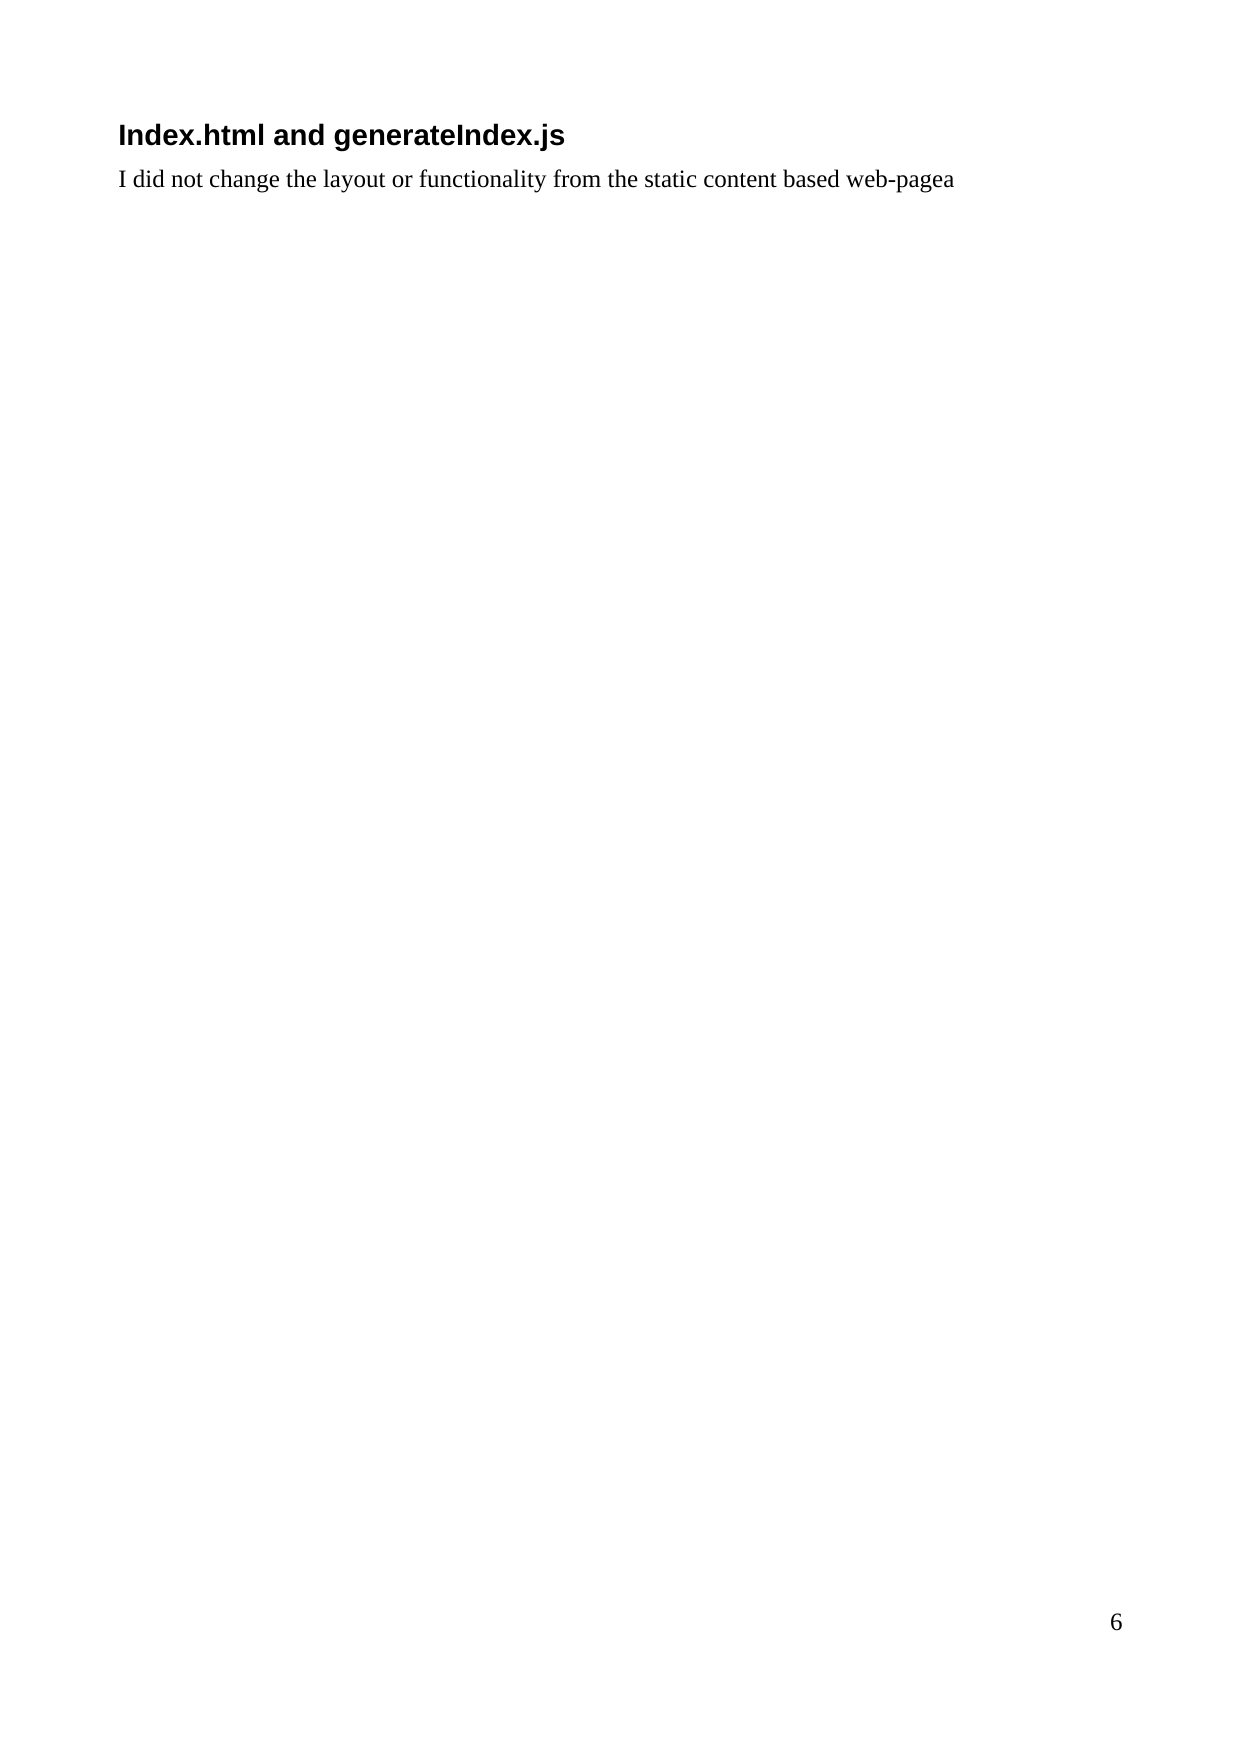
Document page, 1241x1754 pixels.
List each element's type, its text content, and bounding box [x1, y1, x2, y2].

text I did not change the layout or functionality from the static content based web-pagea [118, 164, 1122, 193]
subtitle Index.html and generateIndex.js [118, 118, 1122, 152]
